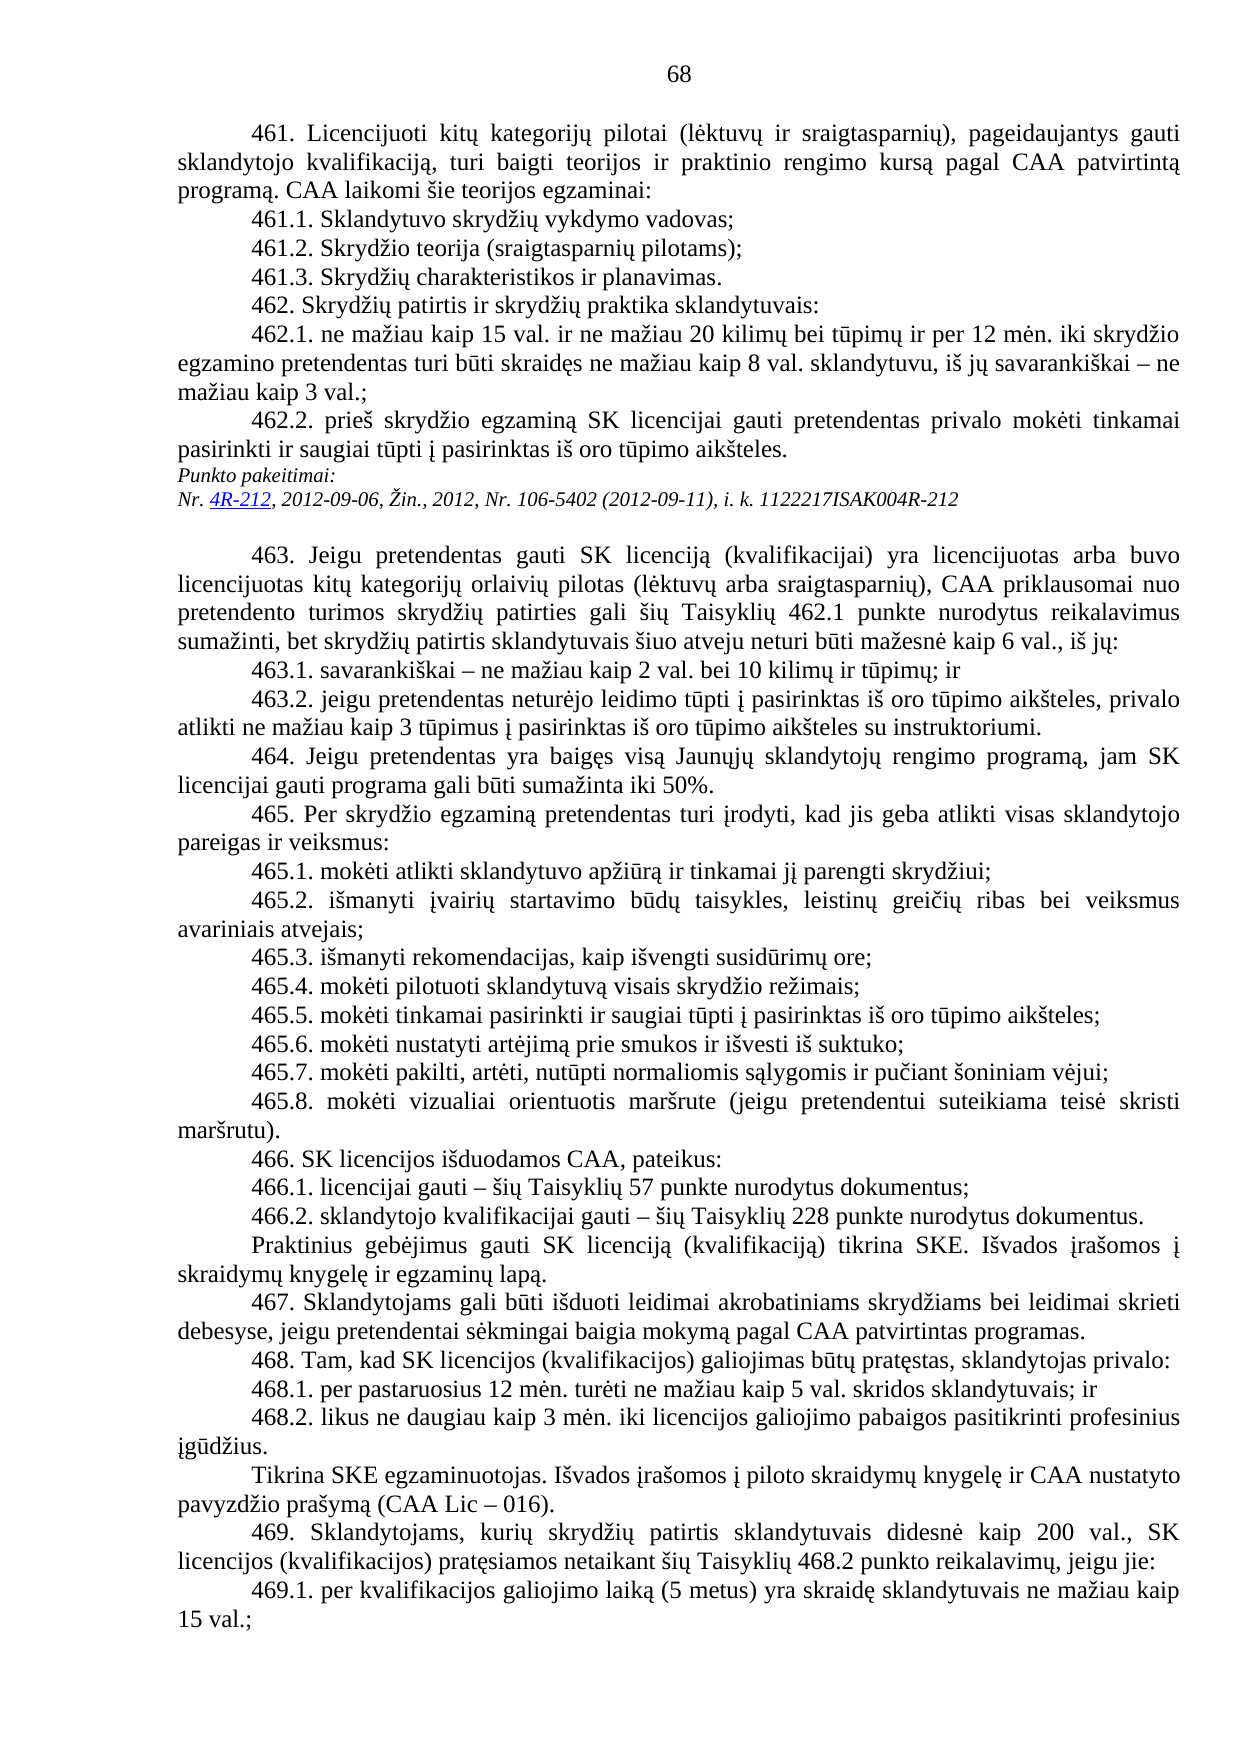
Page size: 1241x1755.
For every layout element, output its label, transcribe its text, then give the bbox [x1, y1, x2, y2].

text 465.7. mokėti pakilti, artėti, nutūpti normaliomis sąlygomis ir pučiant šoniniam vėjui; [177, 1057, 1181, 1086]
text 465.2. išmanyti įvairių startavimo būdų taisykles, leistinų greičių ribas bei veiksmus avariniais atvejais; [177, 885, 1181, 942]
text 465.3. išmanyti rekomendacijas, kaip išvengti susidūrimų ore; [177, 942, 1181, 971]
text 467. Sklandytojams gali būti išduoti leidimai akrobatiniams skrydžiams bei leidimai skrieti debesyse, jeigu pretendentai sėkmingai baigia mokymą pagal CAA patvirtintas programas. [177, 1287, 1181, 1345]
text 465.1. mokėti atlikti sklandytuvo apžiūrą ir tinkamai jį parengti skrydžiui; [177, 856, 1181, 885]
text 462.2. prieš skrydžio egzaminą SK licencijai gauti pretendentas privalo mokėti tinkamai pasirinkti ir saugiai tūpti į pasirinktas iš oro tūpimo aikšteles. [177, 406, 1181, 463]
text 465.8. mokėti vizualiai orientuotis maršrute (jeigu pretendentui suteikiama teisė skristi maršrutu). [177, 1086, 1181, 1144]
text 465.4. mokėti pilotuoti sklandytuvą visais skrydžio režimais; [177, 971, 1181, 1000]
text 466.1. licencijai gauti – šių Taisyklių 57 punkte nurodytus dokumentus; [177, 1172, 1181, 1201]
text 466. SK licencijos išduodamos CAA, pateikus: [177, 1144, 1181, 1172]
text 462. Skrydžių patirtis ir skrydžių praktika sklandytuvais: [177, 291, 1181, 319]
text 461.2. Skrydžio teorija (sraigtasparnių pilotams); [177, 233, 1181, 262]
text 466.2. sklandytojo kvalifikacijai gauti – šių Taisyklių 228 punkte nurodytus dokumentus. [177, 1201, 1181, 1230]
text 463.1. savarankiškai – ne mažiau kaip 2 val. bei 10 kilimų ir tūpimų; ir [177, 655, 1181, 684]
text Nr. 4R-212, 2012-09-06, Žin., 2012, Nr. 106-5402 (2012-09-11), i. k. 1122217ISAK004R-212 [177, 487, 1181, 511]
text 465. Per skrydžio egzaminą pretendentas turi įrodyti, kad jis geba atlikti visas sklandytojo pareigas ir veiksmus: [177, 799, 1181, 856]
text Tikrina SKE egzaminuotojas. Išvados įrašomos į piloto skraidymų knygelę ir CAA nustatyto pavyzdžio prašymą (CAA Lic – 016). [177, 1460, 1181, 1517]
text 469. Sklandytojams, kurių skrydžių patirtis sklandytuvais didesnė kaip 200 val., SK licencijos (kvalifikacijos) pratęsiamos netaikant šių Taisyklių 468.2 punkto reikalavimų, jeigu jie: [177, 1517, 1181, 1575]
text 465.5. mokėti tinkamai pasirinkti ir saugiai tūpti į pasirinktas iš oro tūpimo aikšteles; [177, 1000, 1181, 1029]
text 463.2. jeigu pretendentas neturėjo leidimo tūpti į pasirinktas iš oro tūpimo aikšteles, privalo atlikti ne mažiau kaip 3 tūpimus į pasirinktas iš oro tūpimo aikšteles su instruktoriumi. [177, 684, 1181, 741]
text 464. Jeigu pretendentas yra baigęs visą Jaunųjų sklandytojų rengimo programą, jam SK licencijai gauti programa gali būti sumažinta iki 50%. [177, 741, 1181, 799]
text 461. Licencijuoti kitų kategorijų pilotai (lėktuvų ir sraigtasparnių), pageidaujantys gauti sklandytojo kvalifikaciją, turi baigti teorijos ir praktinio rengimo kursą pagal CAA patvirtintą programą. CAA laikomi šie teorijos egzaminai: [177, 118, 1181, 204]
text 468. Tam, kad SK licencijos (kvalifikacijos) galiojimas būtų pratęstas, sklandytojas privalo: [177, 1345, 1181, 1374]
text 465.6. mokėti nustatyti artėjimą prie smukos ir išvesti iš suktuko; [177, 1029, 1181, 1057]
text 468.2. likus ne daugiau kaip 3 mėn. iki licencijos galiojimo pabaigos pasitikrinti profesinius įgūdžius. [177, 1402, 1181, 1460]
text 461.3. Skrydžių charakteristikos ir planavimas. [177, 262, 1181, 291]
text Praktinius gebėjimus gauti SK licenciją (kvalifikaciją) tikrina SKE. Išvados įrašomos į skraidymų knygelę ir egzaminų lapą. [177, 1230, 1181, 1287]
text Punkto pakeitimai: [177, 463, 1181, 487]
text 462.1. ne mažiau kaip 15 val. ir ne mažiau 20 kilimų bei tūpimų ir per 12 mėn. iki skrydžio egzamino pretendentas turi būti skraidęs ne mažiau kaip 8 val. sklandytuvu, iš jų savarankiškai – ne mažiau kaip 3 val.; [177, 319, 1181, 406]
text 461.1. Sklandytuvo skrydžių vykdymo vadovas; [177, 204, 1181, 233]
text 463. Jeigu pretendentas gauti SK licenciją (kvalifikacijai) yra licencijuotas arba buvo licencijuotas kitų kategorijų orlaivių pilotas (lėktuvų arba sraigtasparnių), CAA priklausomai nuo pretendento turimos skrydžių patirties gali šių Taisyklių 462.1 punkte nurodytus reikalavimus sumažinti, bet skrydžių patirtis sklandytuvais šiuo atveju neturi būti mažesnė kaip 6 val., iš jų: [177, 540, 1181, 655]
text 469.1. per kvalifikacijos galiojimo laiką (5 metus) yra skraidę sklandytuvais ne mažiau kaip 15 val.; [177, 1575, 1181, 1632]
text 468.1. per pastaruosius 12 mėn. turėti ne mažiau kaip 5 val. skridos sklandytuvais; ir [177, 1374, 1181, 1402]
